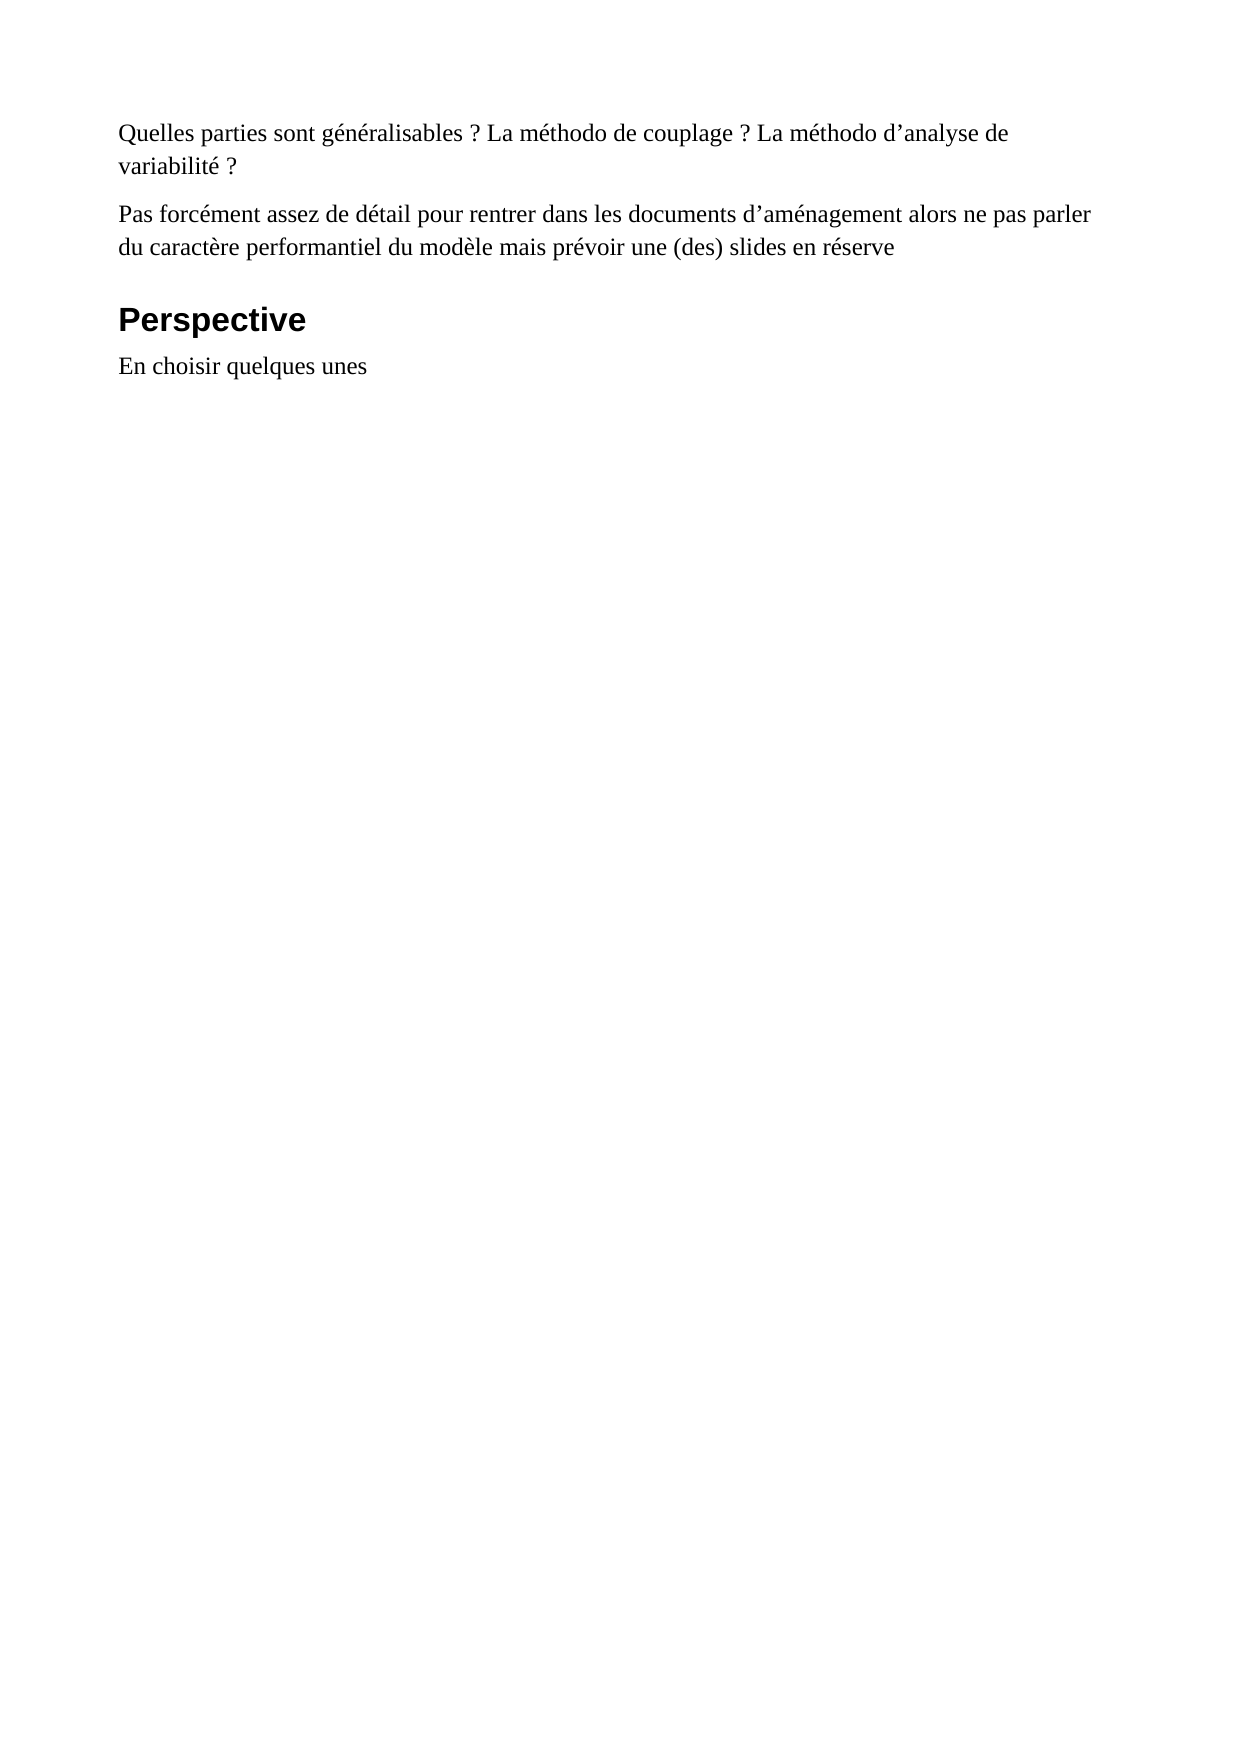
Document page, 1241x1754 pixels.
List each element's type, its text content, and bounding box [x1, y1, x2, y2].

text Quelles parties sont généralisables ? La méthodo de couplage ? La méthodo d’analyse de variabilité ? [118, 118, 1122, 180]
subtitle Perspective [118, 300, 1122, 339]
text En choisir quelques unes [118, 351, 1122, 380]
text Pas forcément assez de détail pour rentrer dans les documents d’aménagement alors ne pas parler du caractère performantiel du modèle mais prévoir une (des) slides en réserve [118, 199, 1122, 261]
